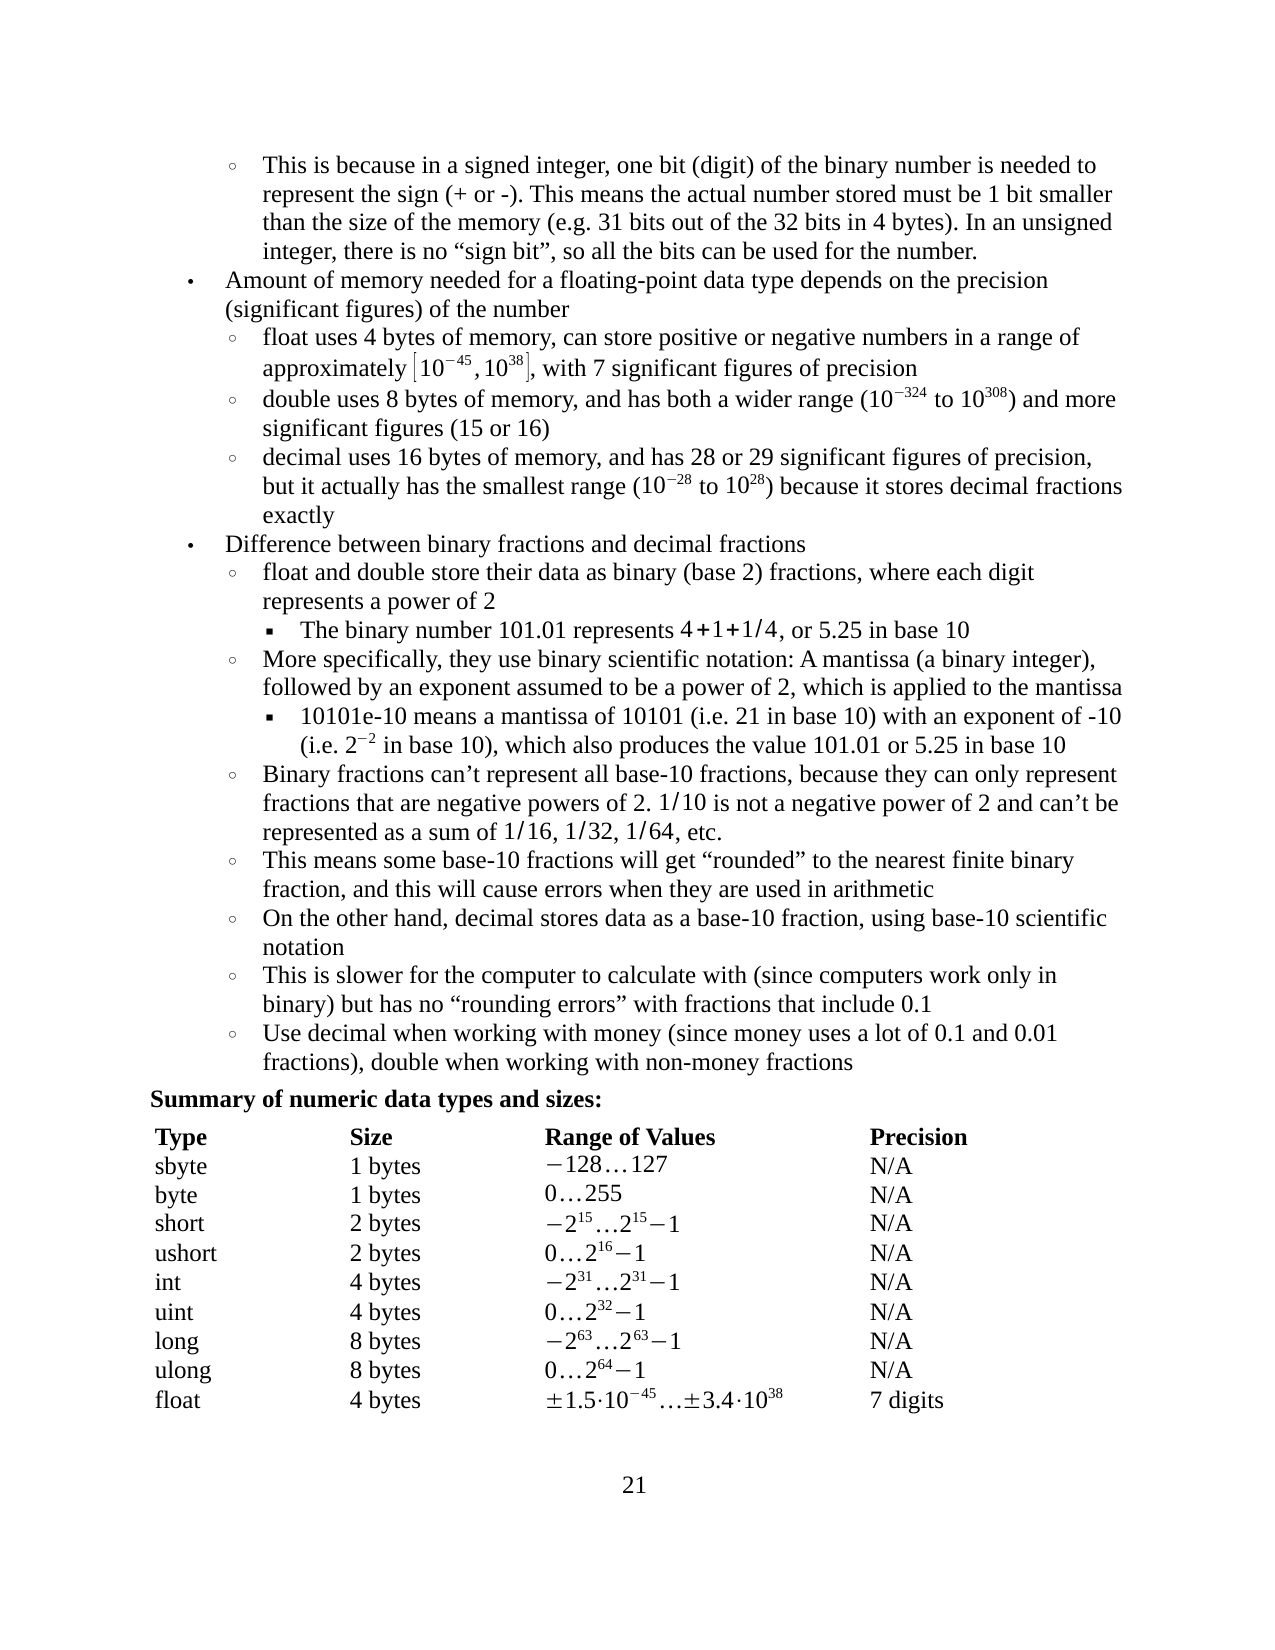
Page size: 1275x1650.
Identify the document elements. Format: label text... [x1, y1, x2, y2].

table_cell ushort [150, 1238, 345, 1267]
table_cell [540, 1297, 865, 1326]
table_cell short [150, 1209, 345, 1238]
text Summary of numeric data types and sizes: [150, 1084, 1125, 1113]
list Binary fractions can’t represent all base-10 fractions, because they can only represent fractions that are negative powers of 2. is not a negative power of 2 and can’t be represented as a sum of , , , etc. [225, 759, 1125, 846]
list Difference between binary fractions and decimal fractions [187, 529, 1125, 557]
table_cell [540, 1385, 865, 1414]
table_header Size [345, 1122, 540, 1151]
table_cell 8 bytes [345, 1326, 540, 1355]
table_cell 4 bytes [345, 1297, 540, 1326]
table_cell 4 bytes [345, 1385, 540, 1414]
table_cell int [150, 1267, 345, 1297]
table_cell 2 bytes [345, 1209, 540, 1238]
table_cell byte [150, 1180, 345, 1208]
table_cell float [150, 1385, 345, 1414]
table_cell [540, 1151, 865, 1180]
list float and double store their data as binary (base 2) fractions, where each digit represents a power of 2 [225, 557, 1125, 615]
list 10101e-10 means a mantissa of 10101 (i.e. 21 in base 10) with an exponent of -10 (i.e. in base 10), which also produces the value 101.01 or 5.25 in base 10 [262, 701, 1125, 759]
table_header Precision [865, 1122, 1125, 1151]
table_cell long [150, 1326, 345, 1355]
list This is because in a signed integer, one bit (digit) of the binary number is needed to represent the sign (+ or -). This means the actual number stored must be 1 bit smaller than the size of the memory (e.g. 31 bits out of the 32 bits in 4 bytes). In an unsigned integer, there is no “sign bit”, so all the bits can be used for the number. [225, 150, 1125, 265]
table_cell N/A [865, 1151, 1125, 1180]
table_cell [540, 1355, 865, 1385]
table_cell 1 bytes [345, 1180, 540, 1208]
list float uses 4 bytes of memory, can store positive or negative numbers in a range of approximately , with 7 significant figures of precision [225, 322, 1125, 384]
table_header Range of Values [540, 1122, 865, 1151]
list This means some base-10 fractions will get “rounded” to the nearest finite binary fraction, and this will cause errors when they are used in arithmetic [225, 846, 1125, 903]
table_cell N/A [865, 1267, 1125, 1297]
list double uses 8 bytes of memory, and has both a wider range ( to ) and more significant figures (15 or 16) [225, 384, 1125, 442]
table_cell [540, 1209, 865, 1238]
list decimal uses 16 bytes of memory, and has 28 or 29 significant figures of precision, but it actually has the smallest range ( to ) because it stores decimal fractions exactly [225, 442, 1125, 529]
table_cell [540, 1326, 865, 1355]
table_header Type [150, 1122, 345, 1151]
table_cell 4 bytes [345, 1267, 540, 1297]
table_cell [540, 1180, 865, 1208]
table_cell 8 bytes [345, 1355, 540, 1385]
table_cell N/A [865, 1238, 1125, 1267]
table_cell N/A [865, 1326, 1125, 1355]
list On the other hand, decimal stores data as a base-10 fraction, using base-10 scientific notation [225, 903, 1125, 961]
table_cell 1 bytes [345, 1151, 540, 1180]
table_cell N/A [865, 1209, 1125, 1238]
table_cell uint [150, 1297, 345, 1326]
list Use decimal when working with money (since money uses a lot of 0.1 and 0.01 fractions), double when working with non-money fractions [225, 1018, 1125, 1076]
list The binary number 101.01 represents , or 5.25 in base 10 [262, 615, 1125, 644]
table_cell [540, 1267, 865, 1297]
table_cell 2 bytes [345, 1238, 540, 1267]
list More specifically, they use binary scientific notation: A mantissa (a binary integer), followed by an exponent assumed to be a power of 2, which is applied to the mantissa [225, 644, 1125, 701]
table_cell 7 digits [865, 1385, 1125, 1414]
list Amount of memory needed for a floating-point data type depends on the precision (significant figures) of the number [187, 265, 1125, 322]
table_cell N/A [865, 1297, 1125, 1326]
table_cell sbyte [150, 1151, 345, 1180]
table_cell [540, 1238, 865, 1267]
table_cell N/A [865, 1355, 1125, 1385]
table_cell ulong [150, 1355, 345, 1385]
table_cell N/A [865, 1180, 1125, 1208]
list This is slower for the computer to calculate with (since computers work only in binary) but has no “rounding errors” with fractions that include 0.1 [225, 961, 1125, 1018]
